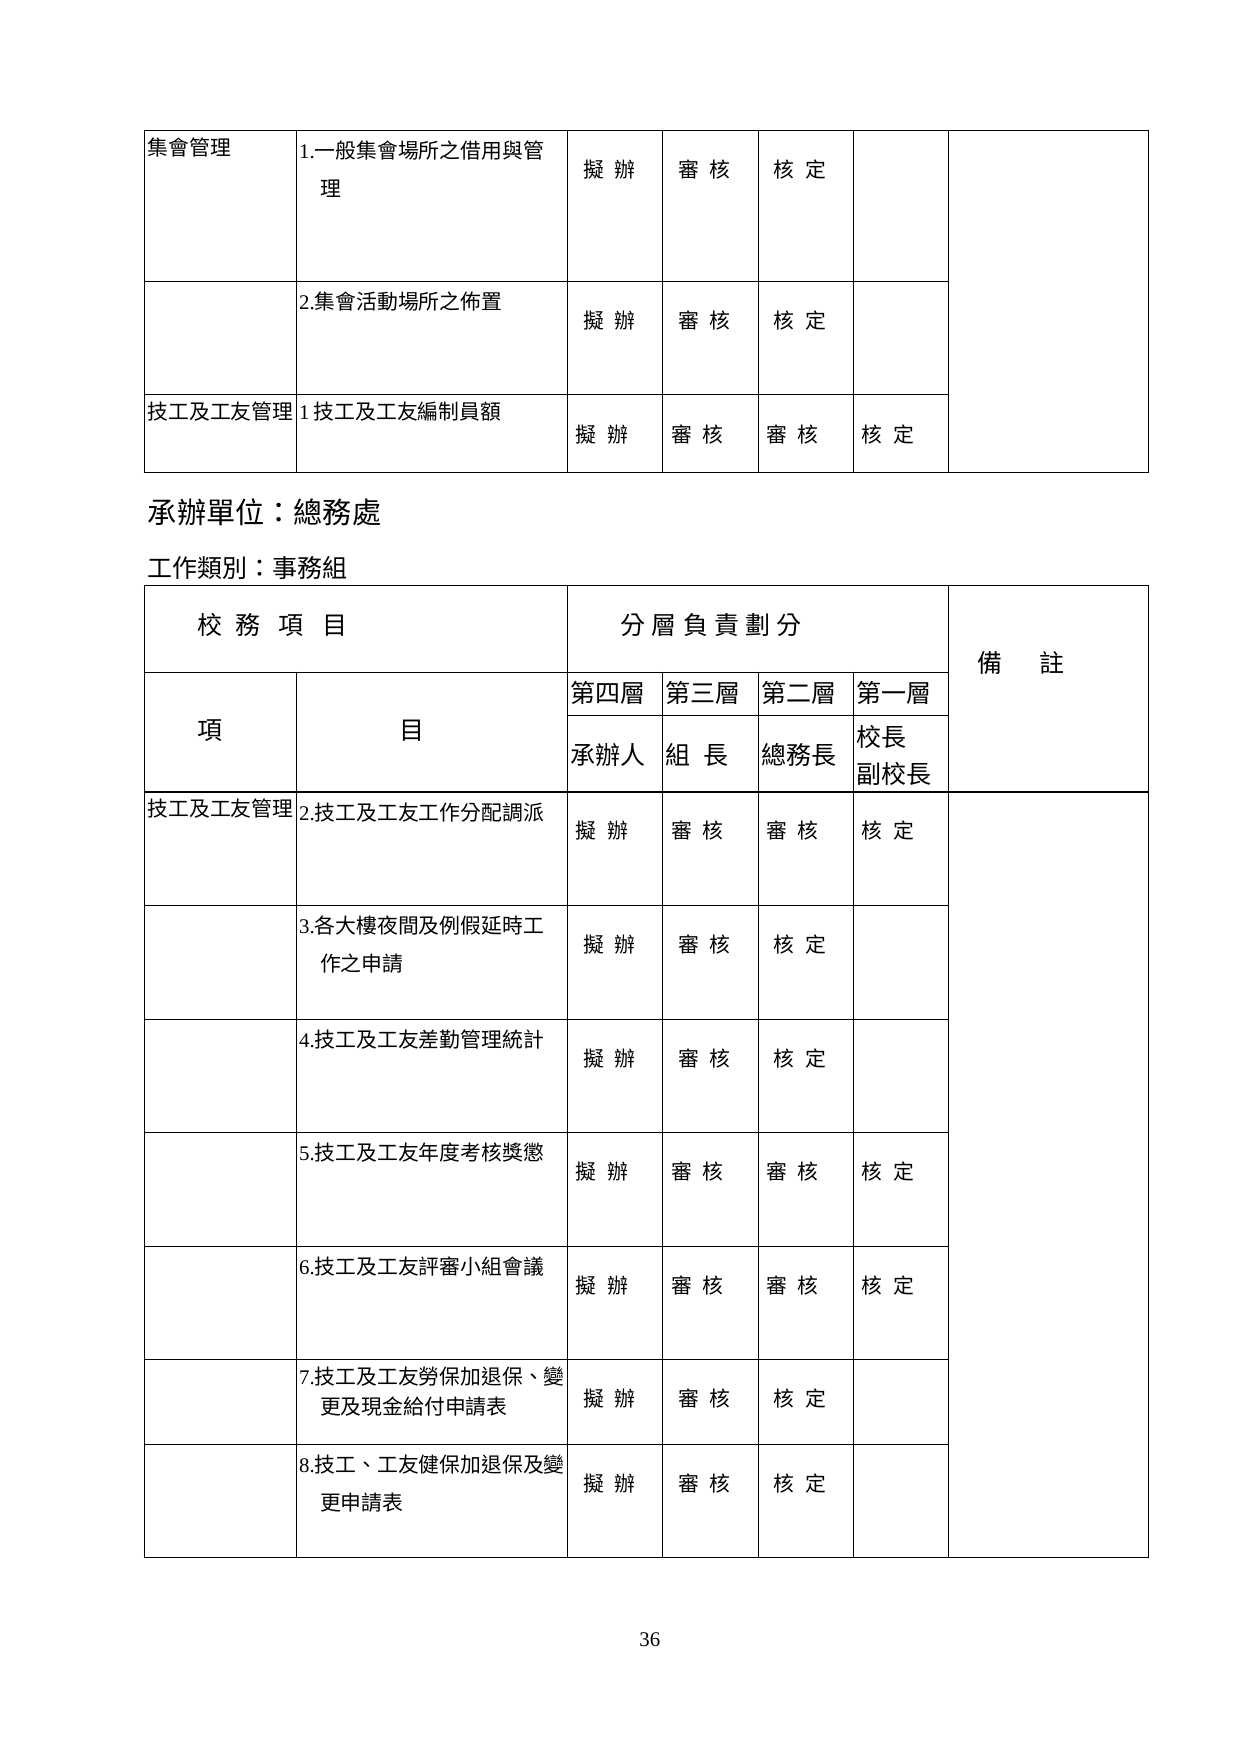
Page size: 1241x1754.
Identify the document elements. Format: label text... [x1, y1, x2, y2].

table_cell 核 定 [759, 906, 853, 1018]
table_cell 項 [145, 673, 296, 791]
table_cell 核 定 [759, 1445, 853, 1557]
table_cell [854, 131, 948, 281]
table_cell 核 定 [854, 395, 948, 472]
table_cell 審 核 [663, 395, 758, 472]
table_header 分 層 負 責 劃 分 [568, 586, 948, 672]
table_header 校 務 項 目 [145, 586, 567, 672]
table_cell 核 定 [759, 282, 853, 394]
table_cell 技工及工友管理 [145, 395, 296, 472]
table_cell [854, 282, 948, 394]
table_cell [854, 1020, 948, 1132]
table_cell 核 定 [759, 1020, 853, 1132]
table_cell 5.技工及工友年度考核獎懲 [297, 1133, 567, 1246]
table_cell 審 核 [759, 1247, 853, 1359]
table_cell 審 核 [663, 131, 758, 281]
table_cell 審 核 [663, 282, 758, 394]
table_cell [145, 282, 296, 394]
table_cell 組 長 [663, 716, 758, 791]
table_cell 核 定 [854, 1247, 948, 1359]
table_cell 7.技工及工友勞保加退保、變更及現金給付申請表 [297, 1360, 567, 1444]
table_cell 審 核 [759, 793, 853, 905]
table_cell 擬 辦 [568, 395, 662, 472]
table_cell 擬 辦 [568, 1445, 662, 1557]
table_cell 核 定 [759, 131, 853, 281]
text 工作類別：事務組 [148, 548, 1152, 585]
table_cell 承辦人 [568, 716, 662, 791]
table_cell 3.各大樓夜間及例假延時工作之申請 [297, 906, 567, 1018]
table_cell 校長 副校長 [854, 716, 948, 791]
table_cell 集會管理 [145, 131, 296, 281]
table_cell 1技工及工友編制員額 [297, 395, 567, 472]
table_cell [145, 1247, 296, 1359]
table_cell 審 核 [663, 1360, 758, 1444]
table_cell [145, 1360, 296, 1444]
table_cell 擬 辦 [568, 1360, 662, 1444]
table_cell [854, 906, 948, 1018]
table_cell 4.技工及工友差勤管理統計 [297, 1020, 567, 1132]
table_cell 擬 辦 [568, 906, 662, 1018]
table_cell 審 核 [663, 1445, 758, 1557]
table_cell [854, 1360, 948, 1444]
table_cell 擬 辦 [568, 131, 662, 281]
table_cell 2.集會活動場所之佈置 [297, 282, 567, 394]
table_cell 第一層 [854, 673, 948, 715]
table_cell 審 核 [663, 793, 758, 905]
table_cell 擬 辦 [568, 1020, 662, 1132]
table_cell 擬 辦 [568, 793, 662, 905]
table_cell [145, 1133, 296, 1246]
table_header 備 註 [949, 586, 1148, 791]
table_cell 技工及工友管理 [145, 793, 296, 905]
table_cell 擬 辦 [568, 282, 662, 394]
table_cell 審 核 [663, 1247, 758, 1359]
table_cell 2.技工及工友工作分配調派 [297, 793, 567, 905]
table_cell 審 核 [663, 906, 758, 1018]
table_cell 審 核 [759, 395, 853, 472]
table_cell 核 定 [759, 1360, 853, 1444]
text 承辦單位：總務處 [148, 473, 1152, 548]
table_cell [854, 1445, 948, 1557]
table_cell 1.一般集會場所之借用與管理 [297, 131, 567, 281]
table_cell [145, 1445, 296, 1557]
table_cell [949, 131, 1148, 472]
table_cell 審 核 [663, 1020, 758, 1132]
table_cell 擬 辦 [568, 1133, 662, 1246]
table_cell 核 定 [854, 1133, 948, 1246]
table_cell 核 定 [854, 793, 948, 905]
table_cell 第二層 [759, 673, 853, 715]
table_cell 目 [297, 673, 567, 791]
table_cell 6.技工及工友評審小組會議 [297, 1247, 567, 1359]
table_cell 審 核 [663, 1133, 758, 1246]
table_cell [145, 1020, 296, 1132]
table_cell 審 核 [759, 1133, 853, 1246]
table_cell [145, 906, 296, 1018]
table_cell 總務長 [759, 716, 853, 791]
table_cell 8.技工、工友健保加退保及變更申請表 [297, 1445, 567, 1557]
table_cell 第四層 [568, 673, 662, 715]
table_cell 第三層 [663, 673, 758, 715]
table_cell [949, 793, 1148, 1557]
table_cell 擬 辦 [568, 1247, 662, 1359]
